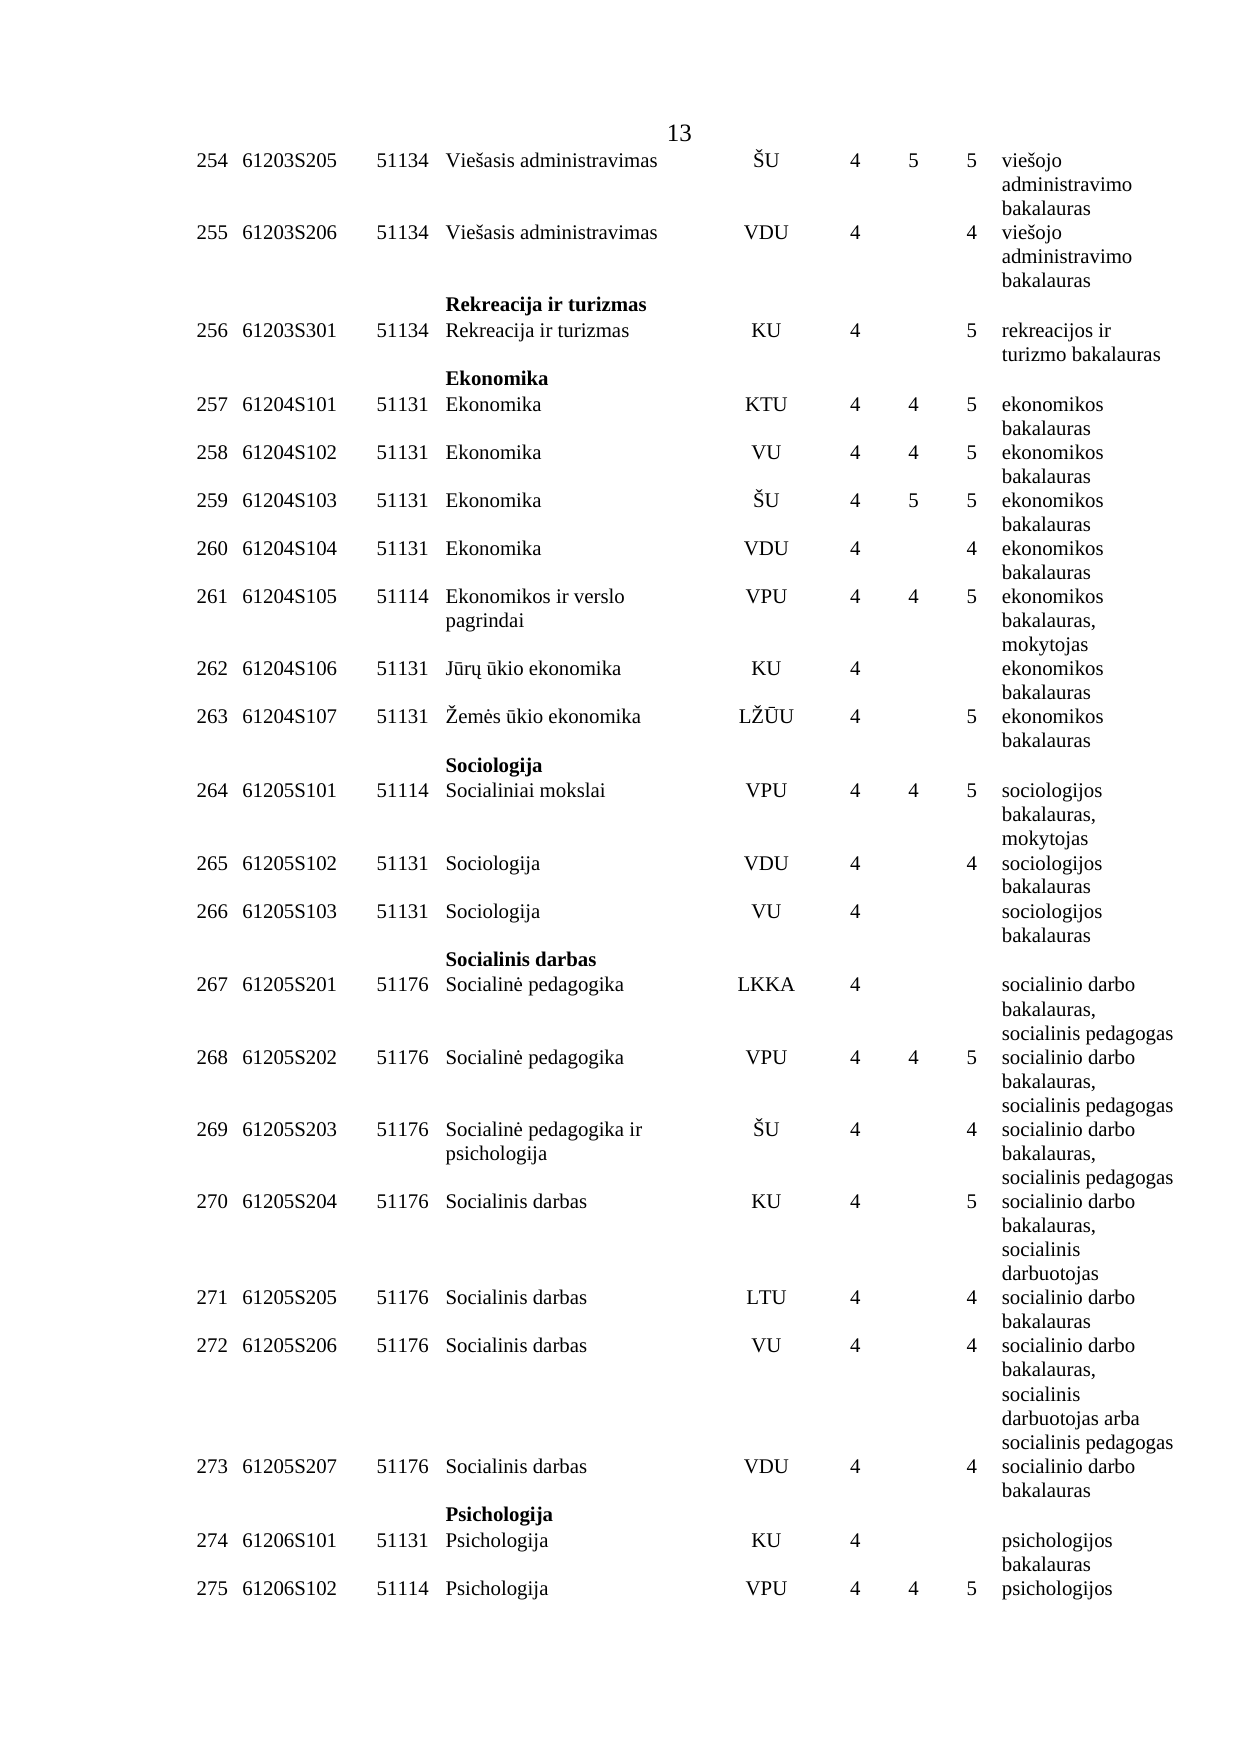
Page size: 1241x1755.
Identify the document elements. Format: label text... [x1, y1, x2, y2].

table_cell [239, 947, 362, 972]
table_cell Sociologija [442, 753, 704, 778]
table_cell [882, 318, 945, 366]
table_cell [177, 148, 185, 220]
table_cell [704, 947, 828, 972]
table_cell 4 [828, 1454, 882, 1502]
table_cell 51131 [363, 536, 442, 584]
table_cell 51176 [363, 1333, 442, 1454]
table_cell 5 [945, 704, 998, 752]
table_cell 4 [828, 1285, 882, 1333]
table_cell 51131 [363, 392, 442, 440]
table_cell [177, 1285, 185, 1333]
table_cell VDU [704, 1454, 828, 1502]
table_cell 273 [185, 1454, 239, 1502]
table_cell [882, 850, 945, 898]
table_cell [882, 1189, 945, 1285]
table_cell 4 [828, 1333, 882, 1454]
table_cell [945, 973, 998, 1044]
table_cell VU [704, 1333, 828, 1454]
table_cell 4 [882, 440, 945, 488]
table_cell [177, 1045, 185, 1117]
table_cell 4 [882, 584, 945, 656]
table_cell Ekonomika [442, 366, 704, 392]
table_cell [704, 292, 828, 318]
table_cell socialinio darbo bakalauras, socialinis darbuotojas [999, 1189, 1181, 1285]
table_cell 259 [185, 488, 239, 536]
table_cell socialinio darbo bakalauras [999, 1285, 1181, 1333]
table_cell 4 [828, 440, 882, 488]
table_cell 4 [828, 148, 882, 220]
table_cell Sociologija [442, 850, 704, 898]
table_cell KU [704, 1189, 828, 1285]
table_cell [945, 947, 998, 972]
table_cell [185, 366, 239, 392]
table_cell socialinio darbo bakalauras, socialinis pedagogas [999, 1045, 1181, 1117]
table_cell Socialinis darbas [442, 947, 704, 972]
table_cell VPU [704, 584, 828, 656]
table_cell viešojo administravimo bakalauras [999, 220, 1181, 292]
table_cell [239, 292, 362, 318]
table_cell 51131 [363, 488, 442, 536]
table_cell 4 [828, 850, 882, 898]
table_cell [177, 1502, 185, 1527]
table_cell [185, 947, 239, 972]
table_cell 269 [185, 1117, 239, 1189]
table_cell [177, 292, 185, 318]
table_cell [177, 778, 185, 850]
table_cell 51131 [363, 899, 442, 947]
table_cell LKKA [704, 973, 828, 1044]
table_cell 4 [828, 1189, 882, 1285]
table_cell [945, 656, 998, 704]
table_cell [177, 440, 185, 488]
table_cell 255 [185, 220, 239, 292]
table_cell ŠU [704, 148, 828, 220]
table_cell KTU [704, 392, 828, 440]
table_cell [828, 292, 882, 318]
table_cell socialinio darbo bakalauras, socialinis pedagogas [999, 973, 1181, 1044]
table_cell 61204S104 [239, 536, 362, 584]
table_cell 5 [945, 1189, 998, 1285]
table_cell Psichologija [442, 1502, 704, 1527]
table_cell 61205S207 [239, 1454, 362, 1502]
table_cell 265 [185, 850, 239, 898]
table_cell 268 [185, 1045, 239, 1117]
table_cell 5 [945, 584, 998, 656]
table_cell 271 [185, 1285, 239, 1333]
table_cell 61205S204 [239, 1189, 362, 1285]
table_cell 4 [882, 1045, 945, 1117]
table_cell 51176 [363, 1117, 442, 1189]
table_cell [882, 704, 945, 752]
table_cell [177, 899, 185, 947]
table_cell 5 [945, 392, 998, 440]
table_cell Ekonomika [442, 536, 704, 584]
table_cell Viešasis administravimas [442, 220, 704, 292]
table_cell VU [704, 899, 828, 947]
table_cell [945, 1502, 998, 1527]
table_cell [882, 1454, 945, 1502]
table_cell [828, 1502, 882, 1527]
table_cell sociologijos bakalauras [999, 850, 1181, 898]
table_cell [177, 1454, 185, 1502]
table_cell sociologijos bakalauras, mokytojas [999, 778, 1181, 850]
table_cell LŽŪU [704, 704, 828, 752]
table_cell Psichologija [442, 1576, 704, 1601]
table_cell Ekonomika [442, 392, 704, 440]
table_cell [177, 850, 185, 898]
table_cell 61204S101 [239, 392, 362, 440]
table_cell viešojo administravimo bakalauras [999, 148, 1181, 220]
table_cell [185, 1502, 239, 1527]
table_cell 4 [882, 1576, 945, 1601]
table_cell [177, 656, 185, 704]
table_cell 51114 [363, 584, 442, 656]
table_cell [177, 947, 185, 972]
table_cell 4 [945, 1117, 998, 1189]
table_cell [999, 947, 1181, 972]
table_cell 4 [828, 973, 882, 1044]
table_cell 264 [185, 778, 239, 850]
table_cell socialinio darbo bakalauras, socialinis pedagogas [999, 1117, 1181, 1189]
table_cell 267 [185, 973, 239, 1044]
table_cell 4 [828, 536, 882, 584]
table_cell 256 [185, 318, 239, 366]
table_cell Jūrų ūkio ekonomika [442, 656, 704, 704]
table_cell [704, 753, 828, 778]
table_cell 263 [185, 704, 239, 752]
table_cell 51131 [363, 1528, 442, 1576]
table_cell 4 [882, 392, 945, 440]
table_cell psichologijos [999, 1576, 1181, 1601]
table_cell 261 [185, 584, 239, 656]
table_cell 61205S201 [239, 973, 362, 1044]
table_cell Socialiniai mokslai [442, 778, 704, 850]
table_cell sociologijos bakalauras [999, 899, 1181, 947]
table_cell 51131 [363, 850, 442, 898]
table_cell 4 [828, 318, 882, 366]
table_cell 51176 [363, 1285, 442, 1333]
table_cell Socialinis darbas [442, 1454, 704, 1502]
table_cell KU [704, 656, 828, 704]
table_cell 51176 [363, 1189, 442, 1285]
table_cell 272 [185, 1333, 239, 1454]
table_cell [177, 366, 185, 392]
table_cell 274 [185, 1528, 239, 1576]
table_cell 51131 [363, 704, 442, 752]
table_cell 4 [828, 220, 882, 292]
table_cell 5 [945, 1045, 998, 1117]
table_cell Socialinis darbas [442, 1333, 704, 1454]
table_cell [363, 366, 442, 392]
table_cell [177, 488, 185, 536]
table_cell LTU [704, 1285, 828, 1333]
table_cell 51131 [363, 656, 442, 704]
table_cell [177, 1528, 185, 1576]
table_cell 51131 [363, 440, 442, 488]
table_cell [999, 753, 1181, 778]
table_cell 61205S202 [239, 1045, 362, 1117]
table_cell [828, 366, 882, 392]
table_cell [177, 1189, 185, 1285]
table_cell 5 [945, 318, 998, 366]
table_cell 260 [185, 536, 239, 584]
table_cell [177, 584, 185, 656]
table_cell [882, 1502, 945, 1527]
table_cell 51134 [363, 148, 442, 220]
table_cell 4 [828, 1528, 882, 1576]
table_cell 61205S203 [239, 1117, 362, 1189]
table_cell [882, 292, 945, 318]
table_cell 5 [945, 1576, 998, 1601]
table_cell 51176 [363, 973, 442, 1044]
table_cell 61206S102 [239, 1576, 362, 1601]
table_cell 61205S103 [239, 899, 362, 947]
table_cell Rekreacija ir turizmas [442, 292, 704, 318]
table_cell [945, 899, 998, 947]
table_cell 5 [945, 148, 998, 220]
table_cell 4 [882, 778, 945, 850]
table_cell [177, 318, 185, 366]
table_cell [999, 366, 1181, 392]
table_cell 262 [185, 656, 239, 704]
table_cell [882, 536, 945, 584]
table_cell VDU [704, 220, 828, 292]
table_cell [882, 220, 945, 292]
table_cell [177, 1333, 185, 1454]
table_cell 61204S105 [239, 584, 362, 656]
table_cell 5 [945, 440, 998, 488]
table_cell ekonomikos bakalauras [999, 488, 1181, 536]
table_cell [177, 392, 185, 440]
table_cell Rekreacija ir turizmas [442, 318, 704, 366]
table_cell VPU [704, 1045, 828, 1117]
table_cell 51134 [363, 318, 442, 366]
table_cell Ekonomika [442, 488, 704, 536]
table_cell 4 [945, 1285, 998, 1333]
table_cell Žemės ūkio ekonomika [442, 704, 704, 752]
table_cell [177, 1576, 185, 1601]
table_cell Viešasis administravimas [442, 148, 704, 220]
table_cell [882, 947, 945, 972]
table_cell ekonomikos bakalauras [999, 656, 1181, 704]
table_cell 5 [882, 148, 945, 220]
table_cell [363, 1502, 442, 1527]
table_cell [177, 220, 185, 292]
table_cell Socialinis darbas [442, 1189, 704, 1285]
table_cell 4 [945, 1333, 998, 1454]
table_cell VU [704, 440, 828, 488]
table_cell 5 [945, 488, 998, 536]
table_cell 61204S102 [239, 440, 362, 488]
table_cell [363, 947, 442, 972]
table_cell [704, 1502, 828, 1527]
table_cell 270 [185, 1189, 239, 1285]
table_cell 61203S205 [239, 148, 362, 220]
table_cell [882, 899, 945, 947]
table_cell Ekonomika [442, 440, 704, 488]
table_cell ekonomikos bakalauras [999, 440, 1181, 488]
table_cell 61205S101 [239, 778, 362, 850]
table_cell 61203S206 [239, 220, 362, 292]
table_cell Ekonomikos ir verslo pagrindai [442, 584, 704, 656]
table_cell ekonomikos bakalauras [999, 392, 1181, 440]
table_cell 4 [828, 656, 882, 704]
table_cell 51134 [363, 220, 442, 292]
table_cell [177, 1117, 185, 1189]
table_cell [363, 753, 442, 778]
table_cell 4 [945, 220, 998, 292]
table_cell [185, 753, 239, 778]
table_cell ekonomikos bakalauras [999, 704, 1181, 752]
table_cell [828, 947, 882, 972]
table_cell socialinio darbo bakalauras [999, 1454, 1181, 1502]
table_cell [239, 1502, 362, 1527]
table_cell KU [704, 318, 828, 366]
table_cell 5 [882, 488, 945, 536]
table_cell [999, 292, 1181, 318]
table_cell 4 [828, 1117, 882, 1189]
table_cell Psichologija [442, 1528, 704, 1576]
table_cell VDU [704, 850, 828, 898]
table_cell 61203S301 [239, 318, 362, 366]
table_cell 51176 [363, 1045, 442, 1117]
table_cell [177, 536, 185, 584]
table_cell [882, 656, 945, 704]
table_cell [882, 366, 945, 392]
table_cell [882, 1528, 945, 1576]
table_cell Socialinė pedagogika ir psichologija [442, 1117, 704, 1189]
table_cell 61204S103 [239, 488, 362, 536]
table_cell Socialinė pedagogika [442, 1045, 704, 1117]
table_cell 275 [185, 1576, 239, 1601]
table_cell 4 [828, 1576, 882, 1601]
table_cell [882, 1285, 945, 1333]
table_cell rekreacijos ir turizmo bakalauras [999, 318, 1181, 366]
table_cell psichologijos bakalauras [999, 1528, 1181, 1576]
table_cell [177, 973, 185, 1044]
table_cell [185, 292, 239, 318]
table_cell [882, 753, 945, 778]
table_cell 61205S102 [239, 850, 362, 898]
table_cell socialinio darbo bakalauras, socialinis darbuotojas arba socialinis pedagogas [999, 1333, 1181, 1454]
table_cell 61205S205 [239, 1285, 362, 1333]
table_cell [828, 753, 882, 778]
table_cell 61204S107 [239, 704, 362, 752]
table_cell 4 [945, 536, 998, 584]
table_cell 4 [828, 584, 882, 656]
table_cell [239, 753, 362, 778]
table_cell 4 [828, 488, 882, 536]
table_cell 258 [185, 440, 239, 488]
table_cell KU [704, 1528, 828, 1576]
table_cell [177, 704, 185, 752]
table_cell [882, 973, 945, 1044]
table_cell 4 [828, 1045, 882, 1117]
table_cell 51176 [363, 1454, 442, 1502]
table_cell 266 [185, 899, 239, 947]
table_cell Sociologija [442, 899, 704, 947]
table_cell 5 [945, 778, 998, 850]
table_cell VDU [704, 536, 828, 584]
table_cell ekonomikos bakalauras [999, 536, 1181, 584]
table_cell 61206S101 [239, 1528, 362, 1576]
table_cell [945, 753, 998, 778]
table_cell [945, 292, 998, 318]
table_cell [363, 292, 442, 318]
table_cell 4 [945, 1454, 998, 1502]
table_cell [239, 366, 362, 392]
table_cell 61204S106 [239, 656, 362, 704]
table_cell ŠU [704, 1117, 828, 1189]
table_cell ŠU [704, 488, 828, 536]
table_cell 51114 [363, 778, 442, 850]
table_cell 254 [185, 148, 239, 220]
table_cell Socialinis darbas [442, 1285, 704, 1333]
table_cell 4 [828, 778, 882, 850]
table_cell ekonomikos bakalauras, mokytojas [999, 584, 1181, 656]
table_cell [882, 1333, 945, 1454]
table_cell 4 [828, 899, 882, 947]
table_cell 4 [945, 850, 998, 898]
table_cell [999, 1502, 1181, 1527]
table_cell 61205S206 [239, 1333, 362, 1454]
table_cell [945, 366, 998, 392]
table_cell VPU [704, 778, 828, 850]
table_cell Socialinė pedagogika [442, 973, 704, 1044]
table_cell [945, 1528, 998, 1576]
table_cell [704, 366, 828, 392]
table_cell [882, 1117, 945, 1189]
table_cell 4 [828, 704, 882, 752]
table_cell VPU [704, 1576, 828, 1601]
table_cell [177, 753, 185, 778]
table_cell 257 [185, 392, 239, 440]
table_cell 4 [828, 392, 882, 440]
table_cell 51114 [363, 1576, 442, 1601]
